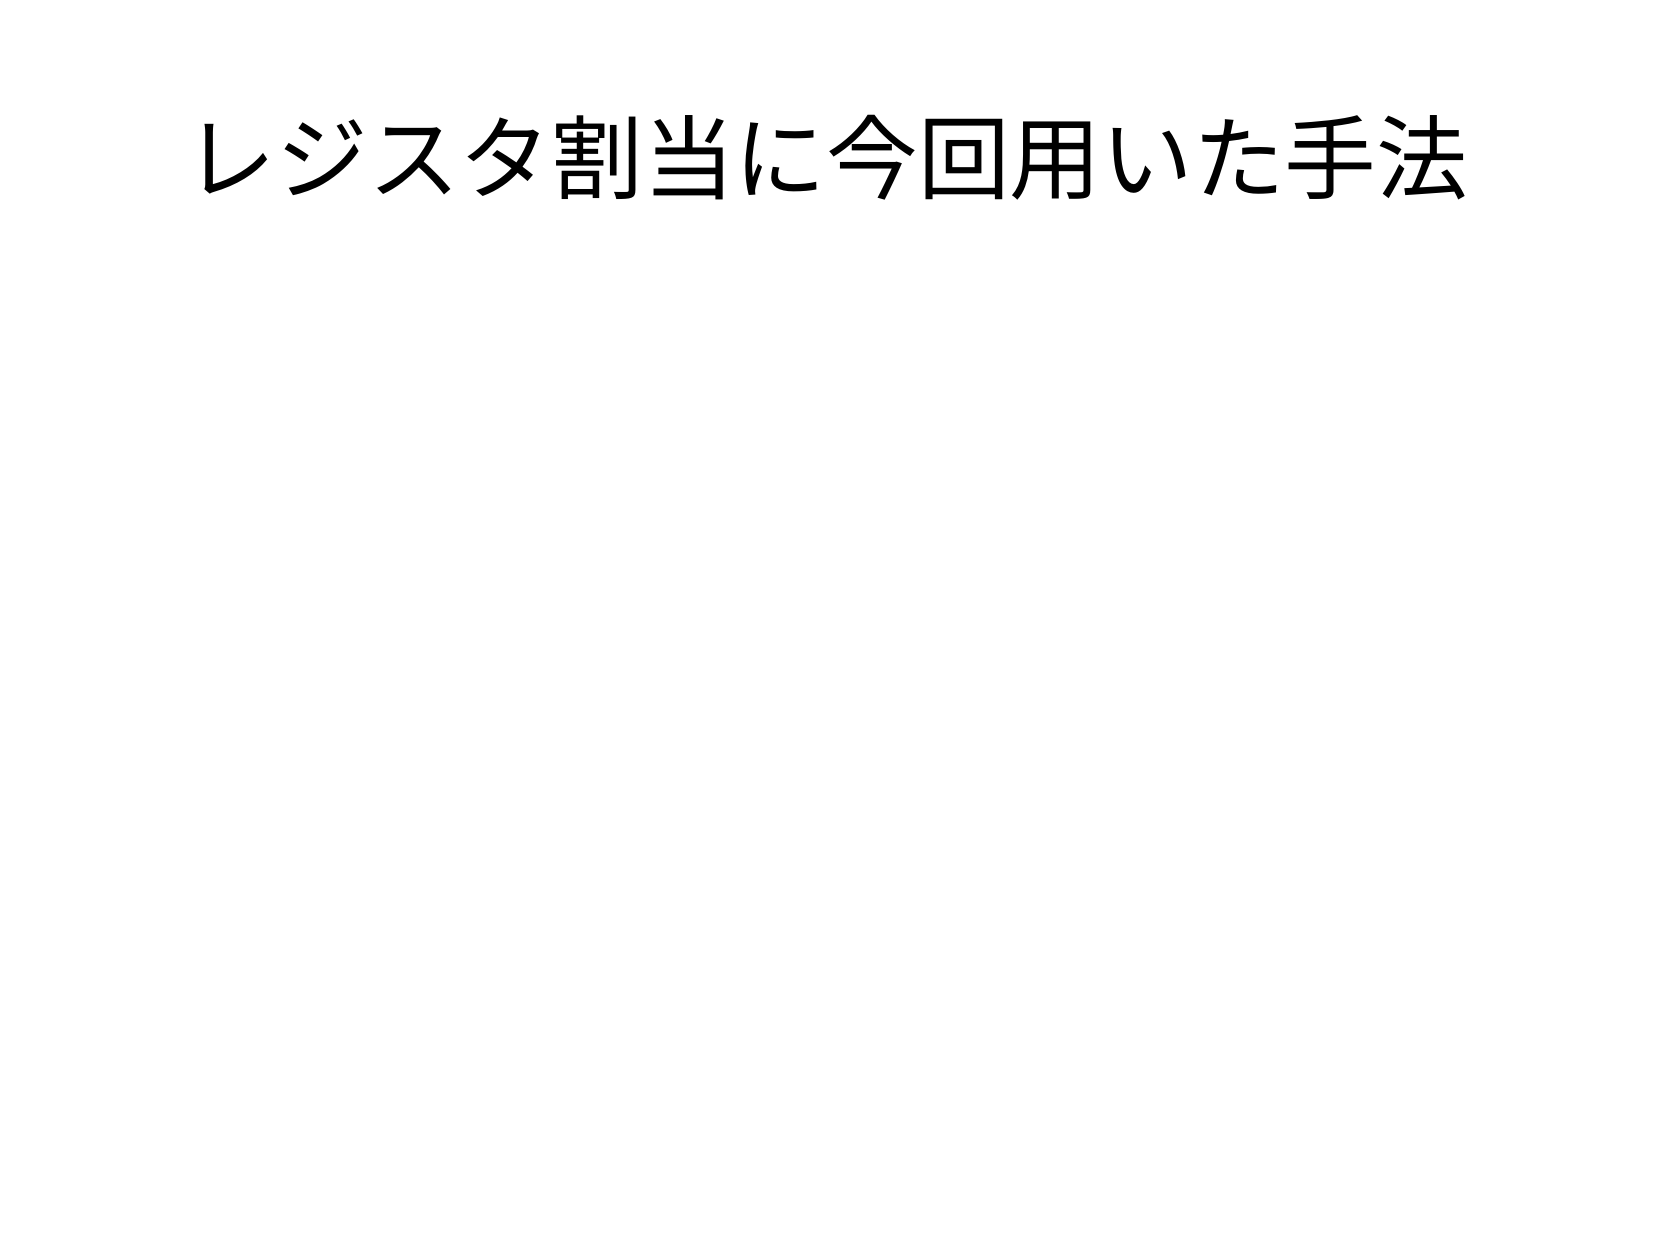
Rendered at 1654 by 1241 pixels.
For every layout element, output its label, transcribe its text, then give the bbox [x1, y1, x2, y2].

title レジスタ割当に今回用いた手法 [82, 49, 1571, 257]
